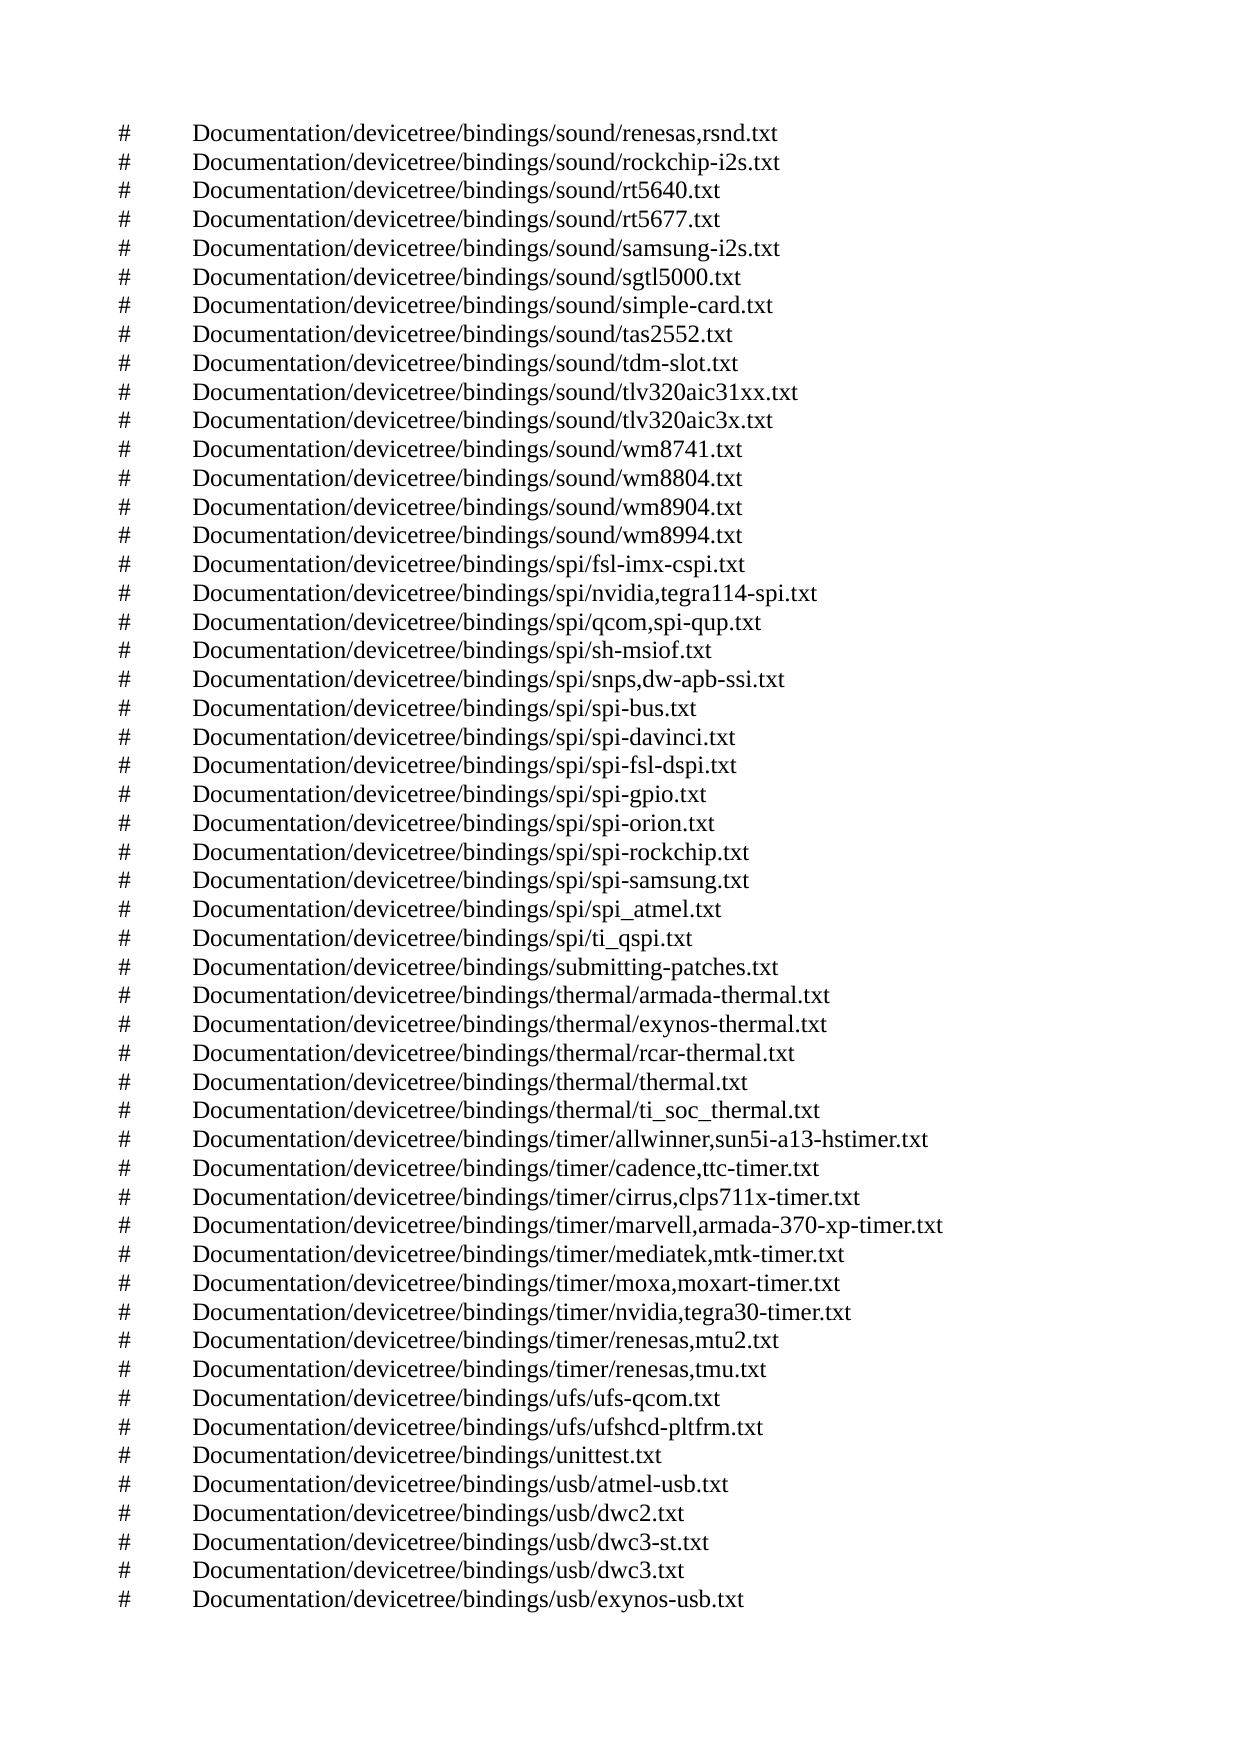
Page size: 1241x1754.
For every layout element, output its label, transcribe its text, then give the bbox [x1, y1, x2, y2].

text # Documentation/devicetree/bindings/ufs/ufs-qcom.txt [118, 1383, 1122, 1412]
text # Documentation/devicetree/bindings/spi/sh-msiof.txt [118, 636, 1122, 664]
text # Documentation/devicetree/bindings/usb/dwc2.txt [118, 1498, 1122, 1527]
text # Documentation/devicetree/bindings/sound/wm8994.txt [118, 521, 1122, 549]
text # Documentation/devicetree/bindings/usb/exynos-usb.txt [118, 1584, 1122, 1613]
text # Documentation/devicetree/bindings/thermal/ti_soc_thermal.txt [118, 1096, 1122, 1124]
text # Documentation/devicetree/bindings/timer/nvidia,tegra30-timer.txt [118, 1297, 1122, 1326]
text # Documentation/devicetree/bindings/timer/marvell,armada-370-xp-timer.txt [118, 1211, 1122, 1239]
text # Documentation/devicetree/bindings/usb/atmel-usb.txt [118, 1469, 1122, 1498]
text # Documentation/devicetree/bindings/timer/cirrus,clps711x-timer.txt [118, 1182, 1122, 1211]
text # Documentation/devicetree/bindings/ufs/ufshcd-pltfrm.txt [118, 1412, 1122, 1441]
text # Documentation/devicetree/bindings/spi/fsl-imx-cspi.txt [118, 549, 1122, 578]
text # Documentation/devicetree/bindings/timer/mediatek,mtk-timer.txt [118, 1239, 1122, 1268]
text # Documentation/devicetree/bindings/sound/tdm-slot.txt [118, 348, 1122, 377]
text # Documentation/devicetree/bindings/unittest.txt [118, 1441, 1122, 1469]
text # Documentation/devicetree/bindings/timer/renesas,mtu2.txt [118, 1326, 1122, 1354]
text # Documentation/devicetree/bindings/timer/cadence,ttc-timer.txt [118, 1153, 1122, 1182]
text # Documentation/devicetree/bindings/sound/samsung-i2s.txt [118, 233, 1122, 262]
text # Documentation/devicetree/bindings/spi/ti_qspi.txt [118, 923, 1122, 952]
text # Documentation/devicetree/bindings/thermal/armada-thermal.txt [118, 981, 1122, 1009]
text # Documentation/devicetree/bindings/sound/wm8904.txt [118, 492, 1122, 521]
text # Documentation/devicetree/bindings/sound/tas2552.txt [118, 319, 1122, 348]
text # Documentation/devicetree/bindings/sound/rt5677.txt [118, 204, 1122, 233]
text # Documentation/devicetree/bindings/submitting-patches.txt [118, 952, 1122, 981]
text # Documentation/devicetree/bindings/sound/tlv320aic3x.txt [118, 406, 1122, 434]
text # Documentation/devicetree/bindings/spi/qcom,spi-qup.txt [118, 607, 1122, 636]
text # Documentation/devicetree/bindings/sound/wm8804.txt [118, 463, 1122, 492]
text # Documentation/devicetree/bindings/sound/tlv320aic31xx.txt [118, 377, 1122, 406]
text # Documentation/devicetree/bindings/spi/spi-orion.txt [118, 808, 1122, 837]
text # Documentation/devicetree/bindings/timer/moxa,moxart-timer.txt [118, 1268, 1122, 1297]
text # Documentation/devicetree/bindings/spi/snps,dw-apb-ssi.txt [118, 664, 1122, 693]
text # Documentation/devicetree/bindings/thermal/rcar-thermal.txt [118, 1038, 1122, 1067]
text # Documentation/devicetree/bindings/timer/allwinner,sun5i-a13-hstimer.txt [118, 1124, 1122, 1153]
text # Documentation/devicetree/bindings/spi/spi-rockchip.txt [118, 837, 1122, 866]
text # Documentation/devicetree/bindings/spi/nvidia,tegra114-spi.txt [118, 578, 1122, 607]
text # Documentation/devicetree/bindings/spi/spi-davinci.txt [118, 722, 1122, 751]
text # Documentation/devicetree/bindings/sound/sgtl5000.txt [118, 262, 1122, 291]
text # Documentation/devicetree/bindings/spi/spi-bus.txt [118, 693, 1122, 722]
text # Documentation/devicetree/bindings/usb/dwc3.txt [118, 1556, 1122, 1584]
text # Documentation/devicetree/bindings/spi/spi_atmel.txt [118, 894, 1122, 923]
text # Documentation/devicetree/bindings/spi/spi-fsl-dspi.txt [118, 751, 1122, 779]
text # Documentation/devicetree/bindings/sound/renesas,rsnd.txt [118, 118, 1122, 147]
text # Documentation/devicetree/bindings/timer/renesas,tmu.txt [118, 1354, 1122, 1383]
text # Documentation/devicetree/bindings/sound/rockchip-i2s.txt [118, 147, 1122, 176]
text # Documentation/devicetree/bindings/sound/simple-card.txt [118, 291, 1122, 319]
text # Documentation/devicetree/bindings/thermal/exynos-thermal.txt [118, 1009, 1122, 1038]
text # Documentation/devicetree/bindings/sound/rt5640.txt [118, 176, 1122, 204]
text # Documentation/devicetree/bindings/spi/spi-samsung.txt [118, 866, 1122, 894]
text # Documentation/devicetree/bindings/spi/spi-gpio.txt [118, 779, 1122, 808]
text # Documentation/devicetree/bindings/usb/dwc3-st.txt [118, 1527, 1122, 1556]
text # Documentation/devicetree/bindings/sound/wm8741.txt [118, 434, 1122, 463]
text # Documentation/devicetree/bindings/thermal/thermal.txt [118, 1067, 1122, 1096]
